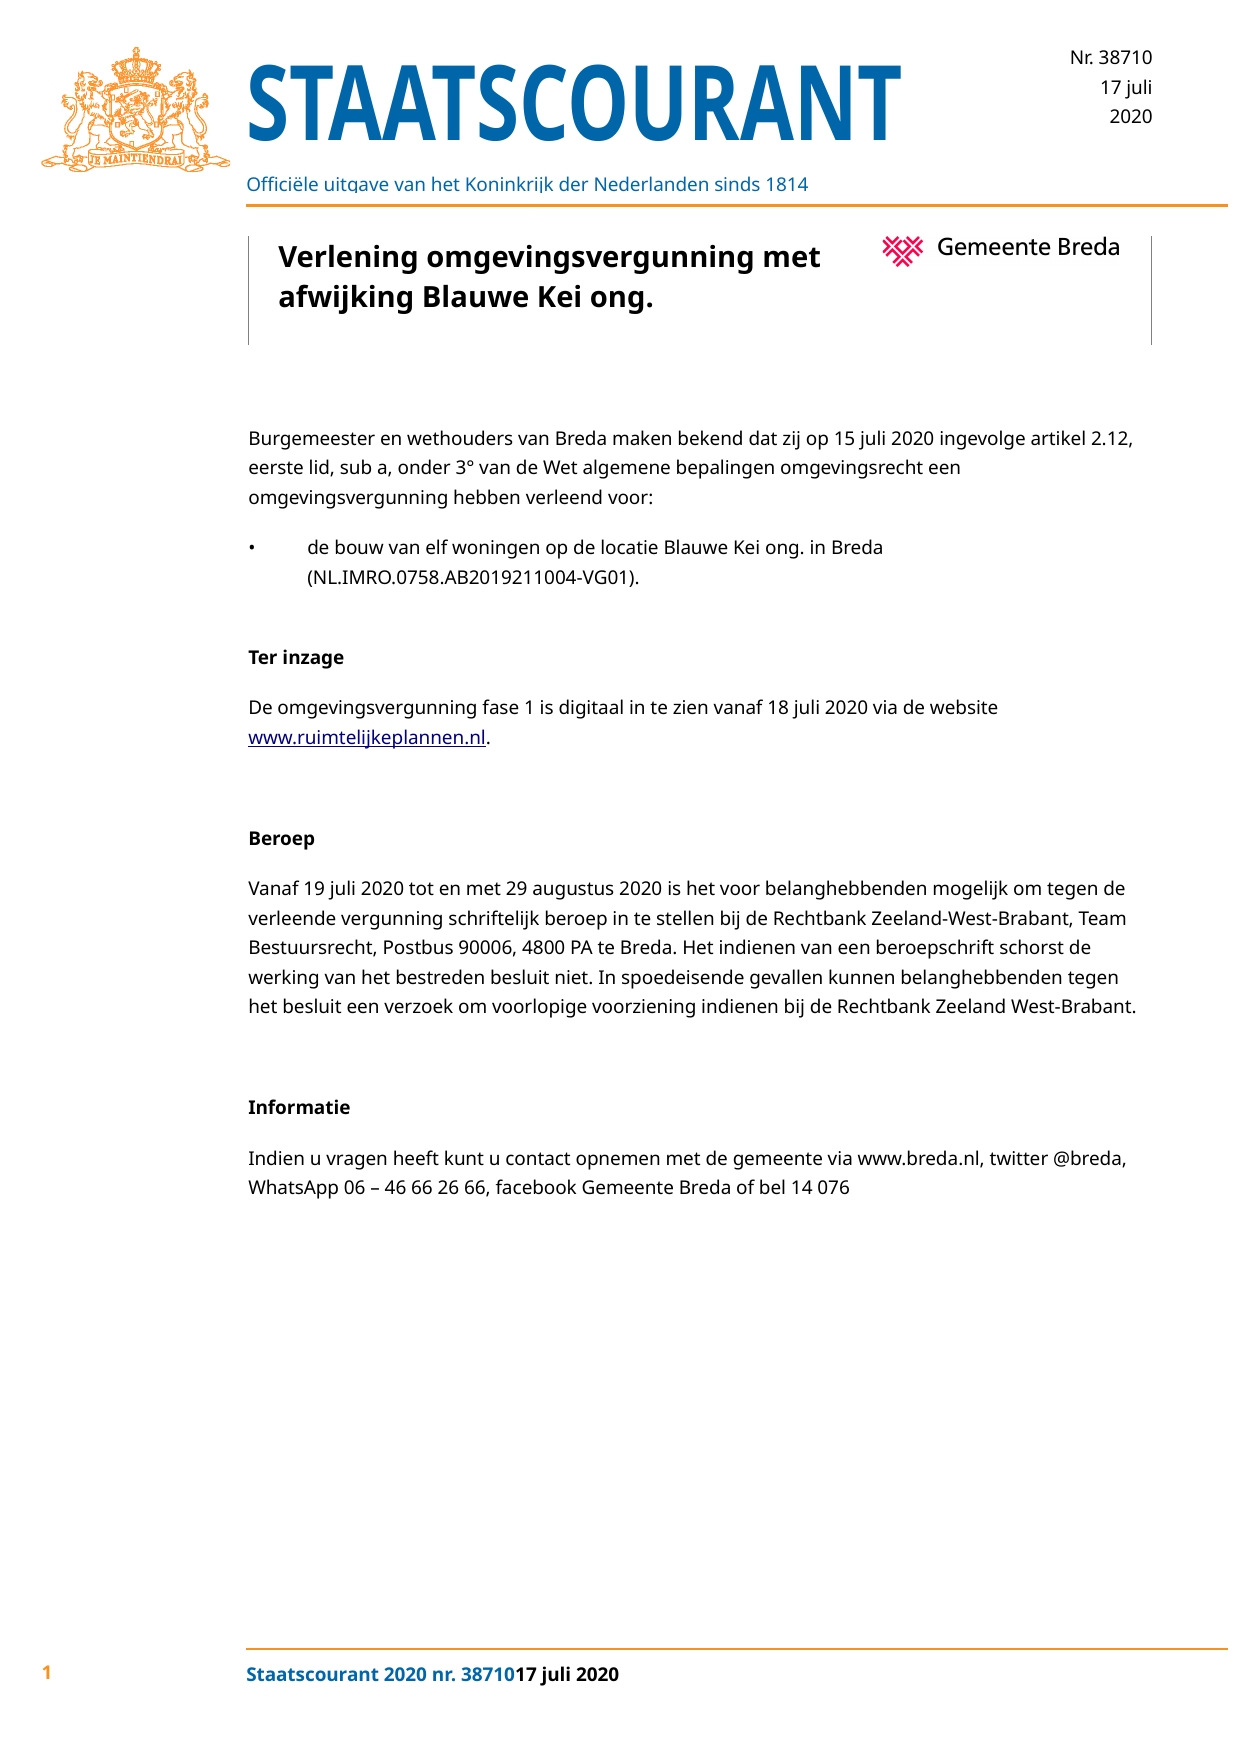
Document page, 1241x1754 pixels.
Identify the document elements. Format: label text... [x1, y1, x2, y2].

text Ter inzage [248, 644, 1152, 669]
text De omgevingsvergunning fase 1 is digitaal in te zien vanaf 18 juli 2020 via de website www.ruimtelijkeplannen.nl. [248, 694, 1152, 749]
list de bouw van elf woningen op de locatie Blauwe Kei ong. in Breda (NL.IMRO.0758.AB2019211004-VG01). [248, 534, 1152, 589]
table_header Verlening omgevingsvergunning met afwijking Blauwe Kei ong. [249, 236, 850, 345]
text Informatie [248, 1094, 1152, 1120]
text Indien u vragen heeft kunt u contact opnemen met de gemeente via www.breda.nl, twitter @breda, WhatsApp 06 – 46 66 26 66, facebook Gemeente Breda of bel 14 076 [248, 1145, 1152, 1200]
text Vanaf 19 juli 2020 tot en met 29 augustus 2020 is het voor belanghebbenden mogelijk om tegen de verleende vergunning schriftelijk beroep in te stellen bij de Rechtbank Zeeland-West-Brabant, Team Bestuursrecht, Postbus 90006, 4800 PA te Breda. Het indienen van een beroepschrift schorst de werking van het bestreden besluit niet. In spoedeisende gevallen kunnen belanghebbenden tegen het besluit een verzoek om voorlopige voorziening indienen bij de Rechtbank Zeeland West-Brabant. [248, 875, 1152, 1019]
text Burgemeester en wethouders van Breda maken bekend dat zij op 15 juli 2020 ingevolge artikel 2.12, eerste lid, sub a, onder 3° van de Wet algemene bepalingen omgevingsrecht een omgevingsvergunning hebben verleend voor: [248, 425, 1152, 509]
picture [41, 47, 231, 172]
picture [882, 236, 1119, 267]
text Beroep [248, 825, 1152, 850]
table_header [850, 236, 1151, 345]
